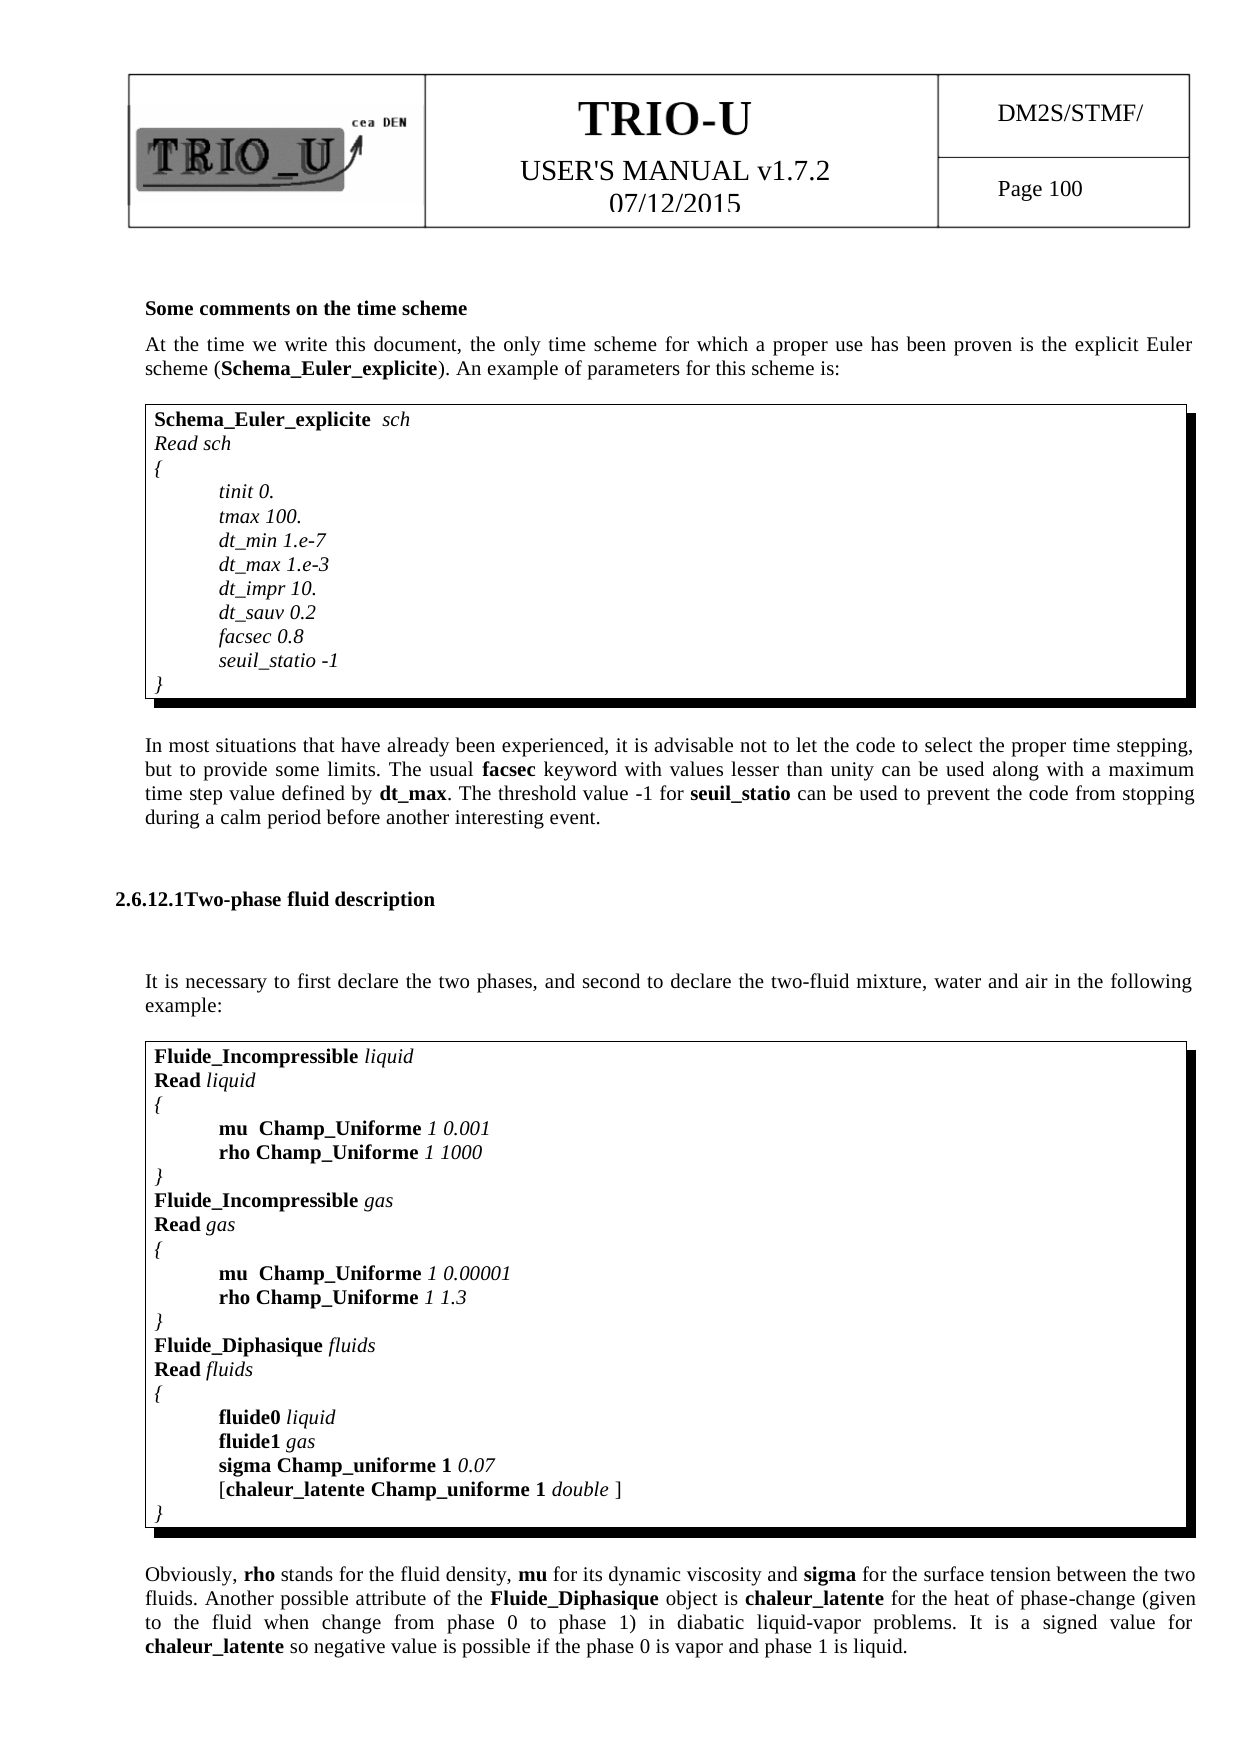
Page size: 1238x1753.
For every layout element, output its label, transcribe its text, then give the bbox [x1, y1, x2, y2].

text fluide0 liquid [146, 1402, 1186, 1426]
text tmax 100. [146, 500, 1186, 524]
text Read fluids [146, 1353, 1186, 1378]
text Read gas [146, 1209, 1186, 1233]
text Obviously, rho stands for the fluid density, mu for its dynamic viscosity and sigma for the surface tension between the two fluids. Another possible attribute of the Fluide_Diphasique object is chaleur_latente for the heat of phase-change (given to the fluid when change from phase 0 to phase 1) in diabatic liquid-vapor problems. It is a signed value for chaleur_latente so negative value is possible if the phase 0 is vapor and phase 1 is liquid. [145, 1562, 1196, 1658]
text rho Champ_Uniforme 1 1000 [146, 1137, 1186, 1161]
text fluide1 gas [146, 1426, 1186, 1450]
text dt_max 1.e-3 [146, 548, 1186, 572]
text mu Champ_Uniforme 1 0.00001 [146, 1257, 1186, 1281]
text sigma Champ_uniforme 1 0.07 [146, 1450, 1186, 1474]
subtitle Two-phase fluid description [115, 887, 1165, 911]
text { [146, 1378, 1186, 1402]
text tinit 0. [146, 476, 1186, 500]
text Schema_Euler_explicite sch [146, 405, 1186, 428]
text Fluide_Incompressible gas [146, 1185, 1186, 1209]
text seuil_statio -1 [146, 645, 1186, 669]
text } [146, 669, 1186, 698]
text Read liquid [146, 1065, 1186, 1089]
text { [146, 1233, 1186, 1257]
text In most situations that have already been experienced, it is advisable not to let the code to select the proper time stepping, but to provide some limits. The usual facsec keyword with values lesser than unity can be used along with a maximum time step value defined by dt_max. The threshold value -1 for seuil_statio can be used to prevent the code from stopping during a calm period before another interesting event. [145, 732, 1196, 829]
text dt_sauv 0.2 [146, 597, 1186, 621]
text } [146, 1161, 1186, 1185]
text It is necessary to first declare the two phases, and second to declare the two-fluid mixture, water and air in the following example: [145, 968, 1196, 1017]
text Read sch [146, 428, 1186, 452]
text facsec 0.8 [146, 621, 1186, 645]
text } [146, 1498, 1186, 1527]
text { [146, 1089, 1186, 1113]
text dt_min 1.e-7 [146, 524, 1186, 548]
text mu Champ_Uniforme 1 0.001 [146, 1113, 1186, 1137]
text rho Champ_Uniforme 1 1.3 [146, 1281, 1186, 1305]
text Fluide_Diphasique fluids [146, 1329, 1186, 1353]
text Some comments on the time scheme [145, 295, 1196, 319]
text [chaleur_latente Champ_uniforme 1 double ] [146, 1474, 1186, 1498]
text } [146, 1305, 1186, 1329]
text At the time we write this document, the only time scheme for which a proper use has been proven is the explicit Euler scheme (Schema_Euler_explicite). An example of parameters for this scheme is: [145, 332, 1196, 380]
text { [146, 452, 1186, 476]
text dt_impr 10. [146, 572, 1186, 597]
text Fluide_Incompressible liquid [146, 1042, 1186, 1065]
